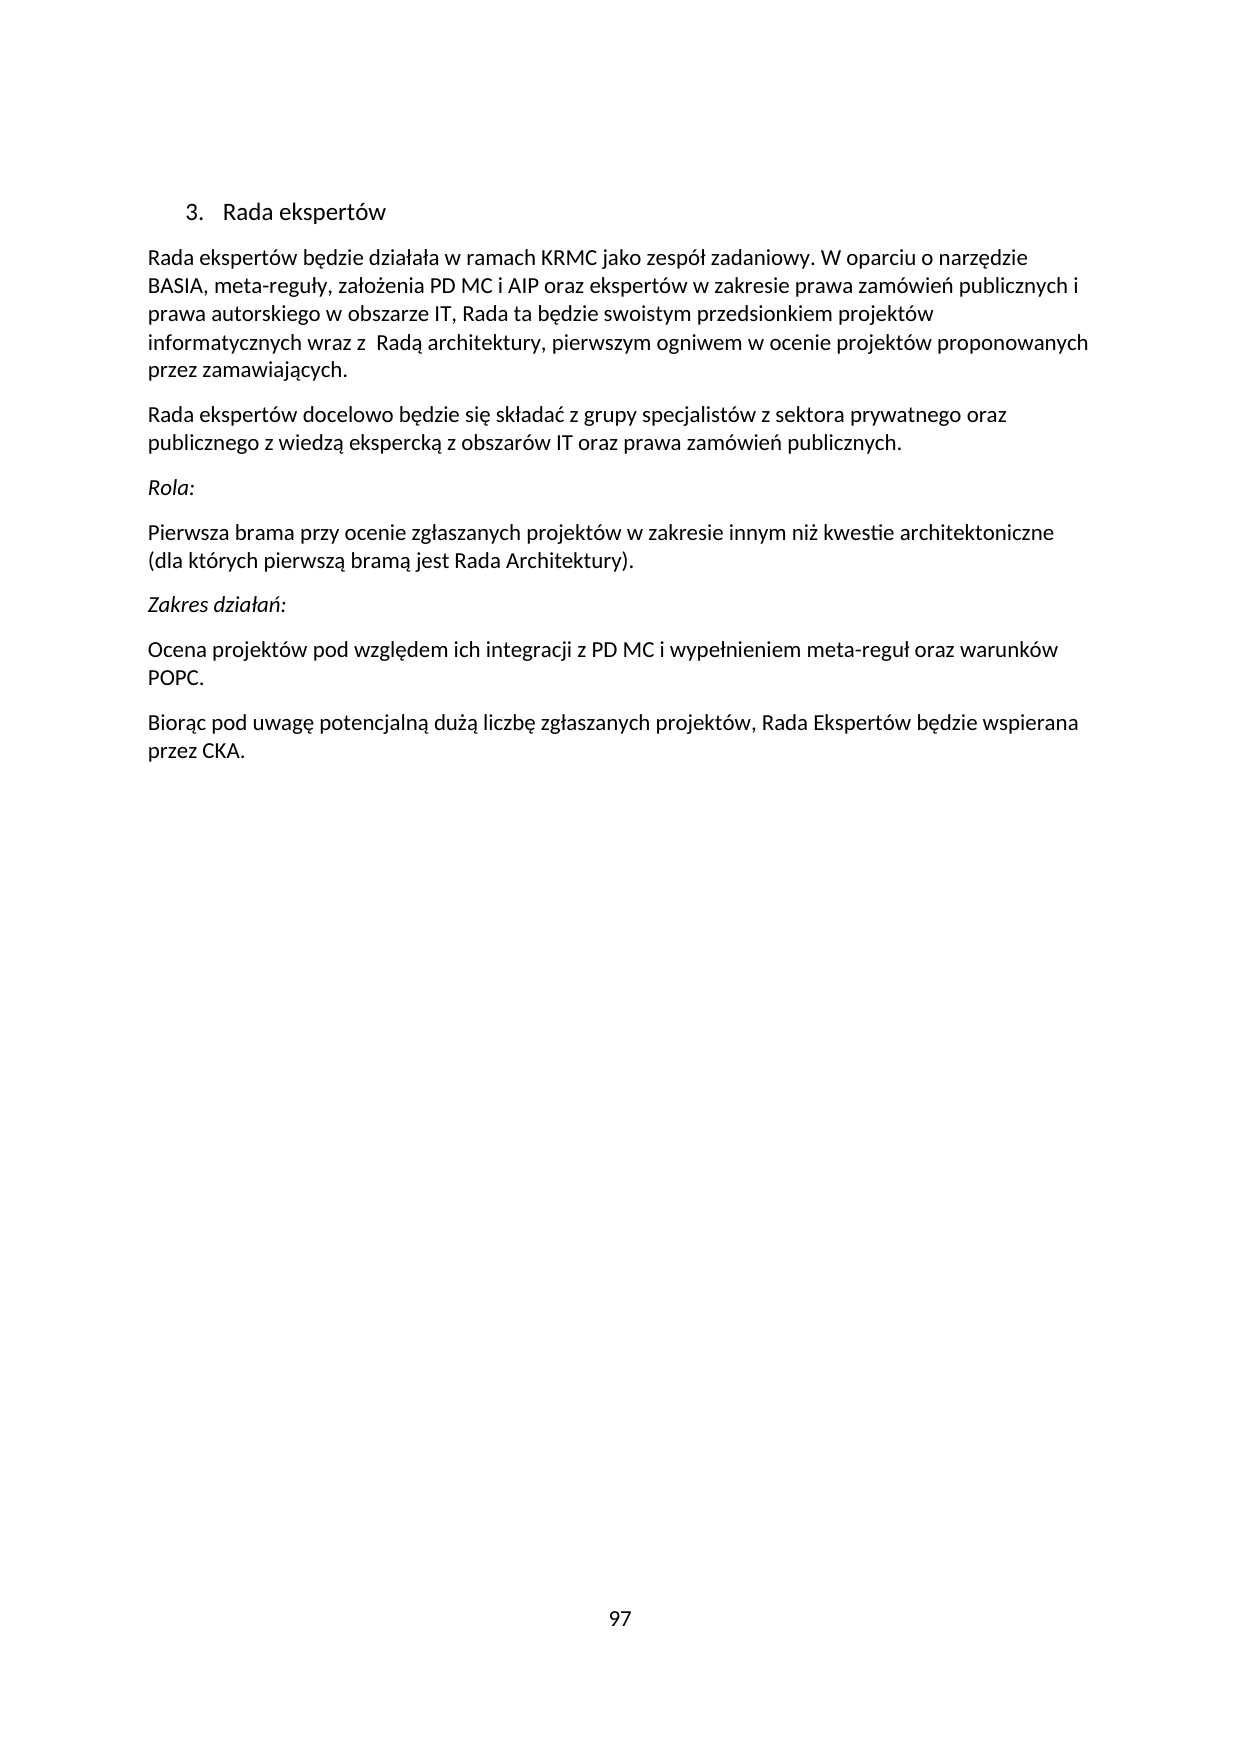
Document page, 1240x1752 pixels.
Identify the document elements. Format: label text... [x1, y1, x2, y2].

list Rada ekspertów [185, 196, 1092, 227]
text Rola: [148, 473, 1092, 501]
text Rada ekspertów będzie działała w ramach KRMC jako zespół zadaniowy. W oparciu o narzędzie BASIA, meta-reguły, założenia PD MC i AIP oraz ekspertów w zakresie prawa zamówień publicznych i prawa autorskiego w obszarze IT, Rada ta będzie swoistym przedsionkiem projektów informatycznych wraz z Radą architektury, pierwszym ogniwem w ocenie projektów proponowanych przez zamawiających. [148, 243, 1092, 384]
text Rada ekspertów docelowo będzie się składać z grupy specjalistów z sektora prywatnego oraz publicznego z wiedzą ekspercką z obszarów IT oraz prawa zamówień publicznych. [148, 400, 1092, 456]
text Pierwsza brama przy ocenie zgłaszanych projektów w zakresie innym niż kwestie architektoniczne (dla których pierwszą bramą jest Rada Architektury). [148, 518, 1092, 574]
text Biorąc pod uwagę potencjalną dużą liczbę zgłaszanych projektów, Rada Ekspertów będzie wspierana przez CKA. [148, 708, 1092, 764]
text Zakres działań: [148, 590, 1092, 618]
text Ocena projektów pod względem ich integracji z PD MC i wypełnieniem meta-reguł oraz warunków POPC. [148, 635, 1092, 691]
